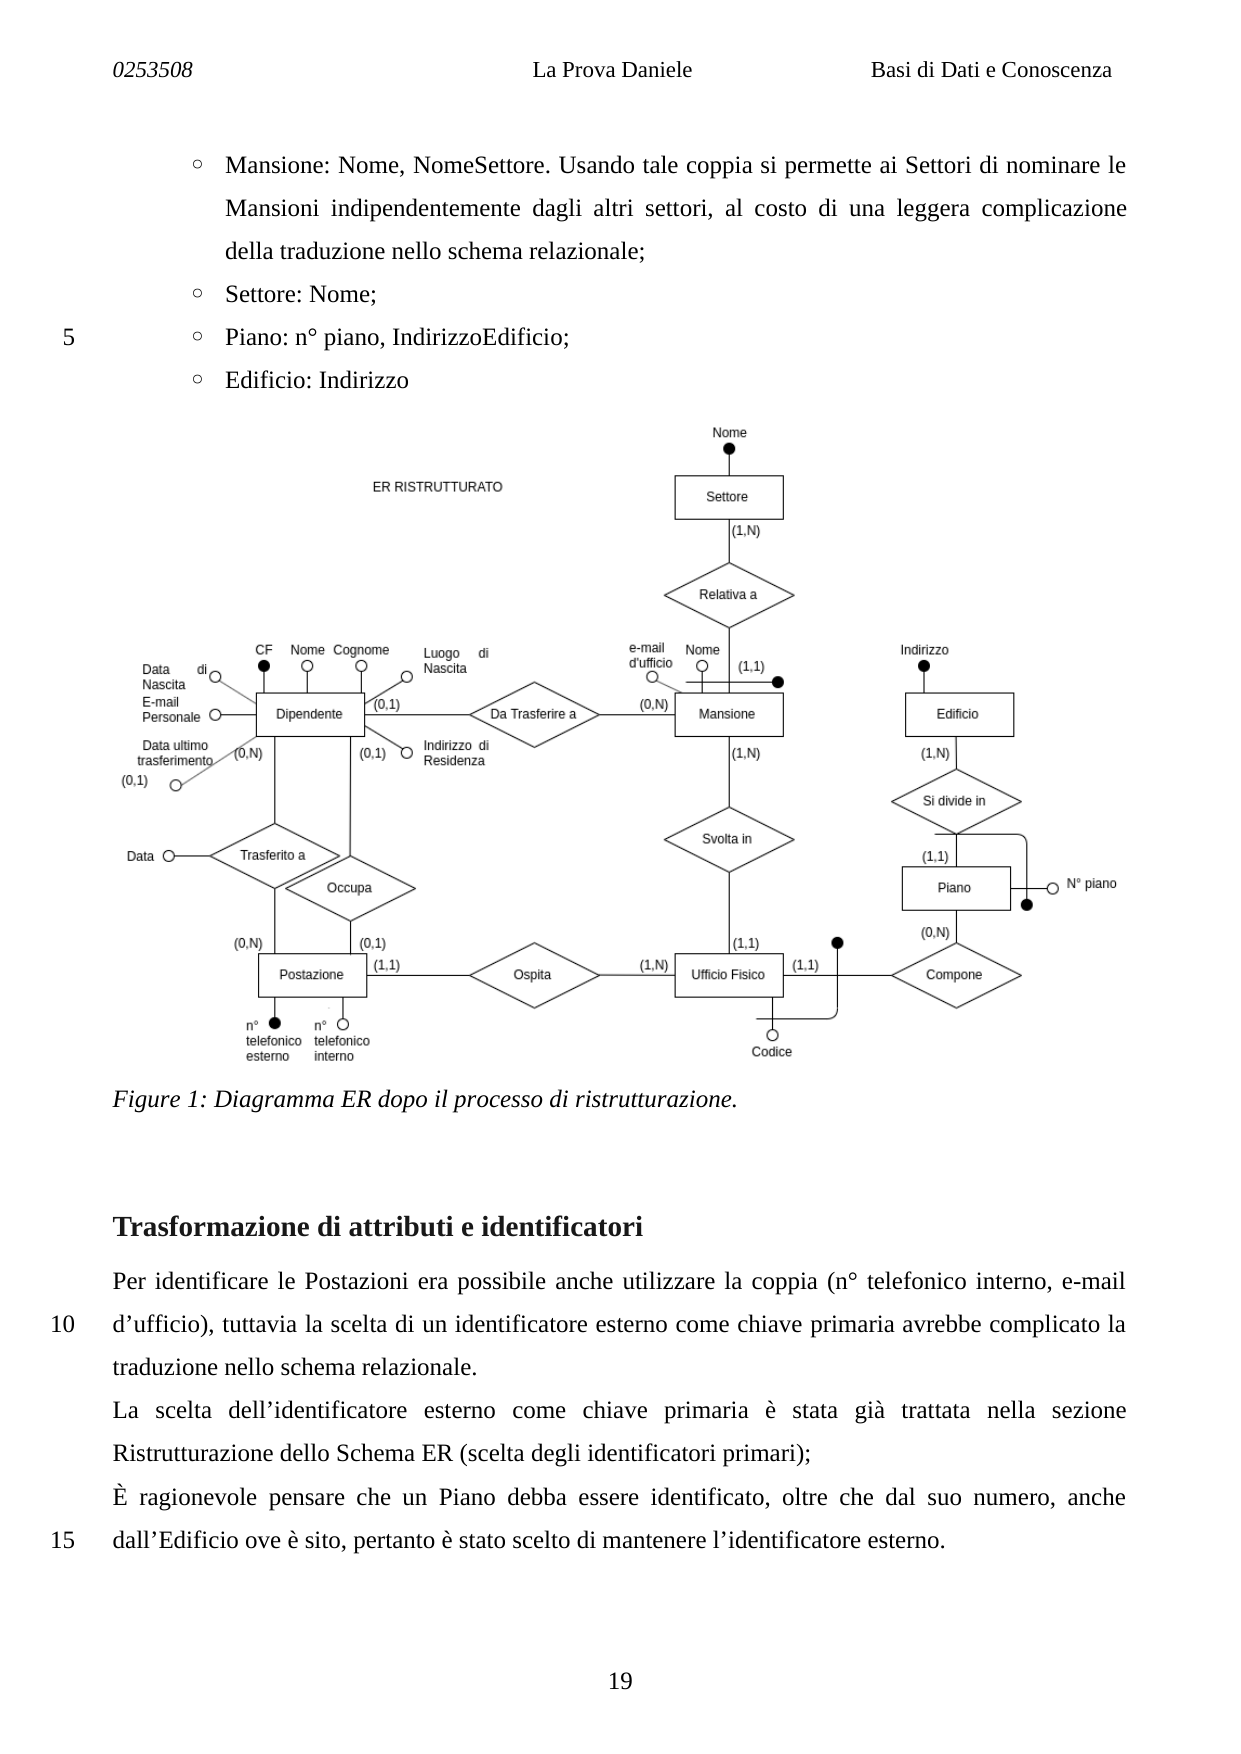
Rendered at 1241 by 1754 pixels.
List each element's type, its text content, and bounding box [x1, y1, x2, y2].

text Per identificare le Postazioni era possibile anche utilizzare la coppia (n° telefonico interno, e-mail d’ufficio), tuttavia la scelta di un identificatore esterno come chiave primaria avrebbe complicato la traduzione nello schema relazionale. [112, 1266, 1128, 1381]
text È ragionevole pensare che un Piano debba essere identificato, oltre che dal suo numero, anche dall’Edificio ove è sito, pertanto è stato scelto di mantenere l’identificatore esterno. [112, 1482, 1128, 1553]
list Edificio: Indirizzo [187, 366, 1128, 394]
text Figure 1: Diagramma ER dopo il processo di ristrutturazione. [112, 1064, 1128, 1113]
list Mansione: Nome, NomeSettore. Usando tale coppia si permette ai Settori di nominare le Mansioni indipendentemente dagli altri settori, al costo di una leggera complicazione della traduzione nello schema relazionale; [187, 150, 1128, 265]
list Piano: n° piano, IndirizzoEdificio; [187, 322, 1128, 351]
picture [112, 421, 1128, 1064]
subtitle Trasformazione di attributi e identificatori [112, 1209, 1128, 1243]
list Settore: Nome; [187, 279, 1128, 308]
text La scelta dell’identificatore esterno come chiave primaria è stata già trattata nella sezione Ristrutturazione dello Schema ER (scelta degli identificatori primari); [112, 1395, 1128, 1467]
